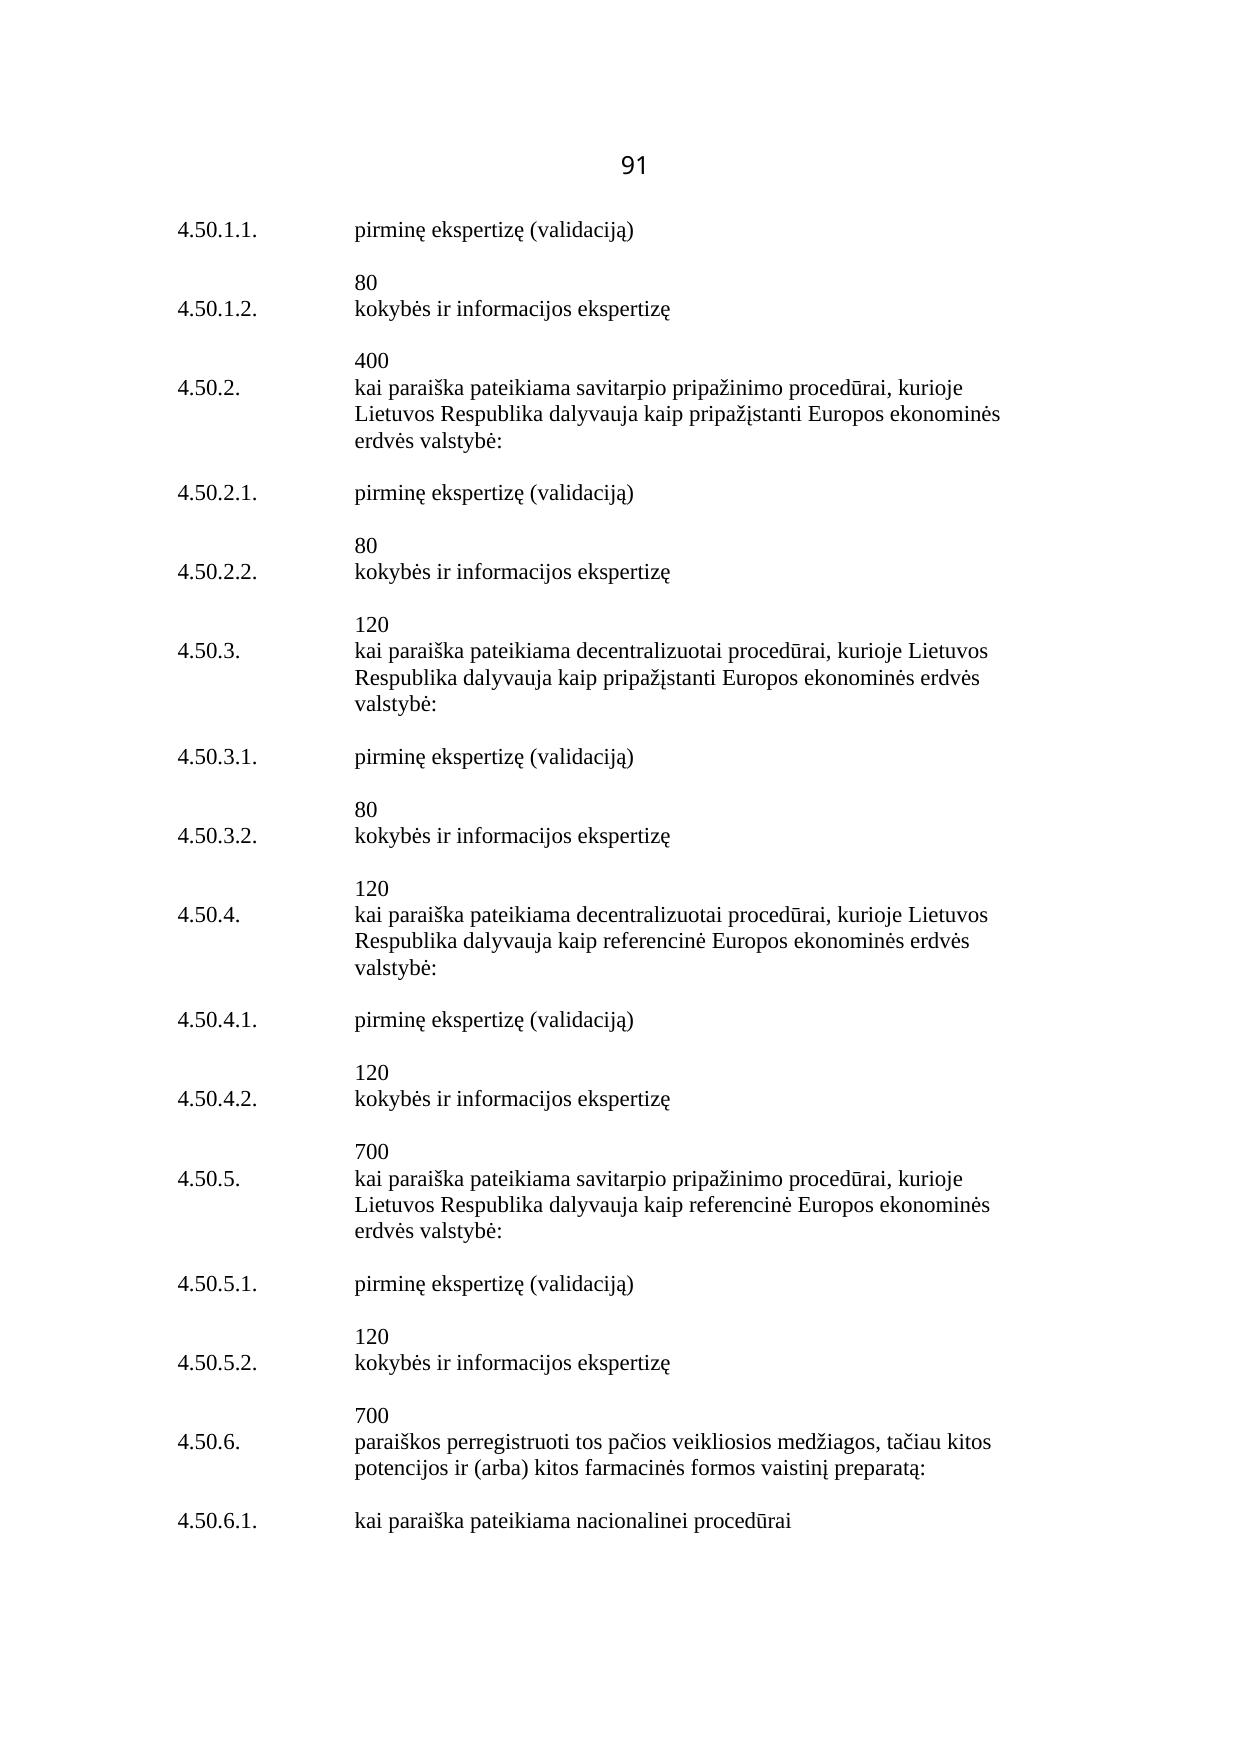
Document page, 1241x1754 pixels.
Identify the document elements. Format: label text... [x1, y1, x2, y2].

text 4.50.5. kai paraiška pateikiama savitarpio pripažinimo procedūrai, kurioje Lietuvos Respublika dalyvauja kaip referencinė Europos ekonominės erdvės valstybė: [177, 1164, 1004, 1270]
text 4.50.2.1. pirminę ekspertizę (validaciją) 80 [177, 479, 1004, 558]
text 4.50.1.1. pirminę ekspertizę (validaciją) 80 [177, 216, 1004, 295]
text 4.50.2.2. kokybės ir informacijos ekspertizę 120 [177, 558, 1004, 637]
text 4.50.4. kai paraiška pateikiama decentralizuotai procedūrai, kurioje Lietuvos Respublika dalyvauja kaip referencinė Europos ekonominės erdvės valstybė: [177, 901, 1004, 1006]
text 4.50.5.1. pirminę ekspertizę (validaciją) 120 [177, 1270, 1004, 1349]
text 4.50.5.2. kokybės ir informacijos ekspertizę 700 [177, 1349, 1004, 1428]
text 4.50.1.2. kokybės ir informacijos ekspertizę 400 [177, 295, 1004, 374]
text 4.50.2. kai paraiška pateikiama savitarpio pripažinimo procedūrai, kurioje Lietuvos Respublika dalyvauja kaip pripažįstanti Europos ekonominės erdvės valstybė: [177, 374, 1004, 479]
text 4.50.4.2. kokybės ir informacijos ekspertizę 700 [177, 1086, 1004, 1164]
text 4.50.3.2. kokybės ir informacijos ekspertizę 120 [177, 822, 1004, 901]
text 4.50.3. kai paraiška pateikiama decentralizuotai procedūrai, kurioje Lietuvos Respublika dalyvauja kaip pripažįstanti Europos ekonominės erdvės valstybė: [177, 637, 1004, 743]
text 4.50.6. paraiškos perregistruoti tos pačios veikliosios medžiagos, tačiau kitos potencijos ir (arba) kitos farmacinės formos vaistinį preparatą: [177, 1428, 1004, 1507]
text 4.50.6.1. kai paraiška pateikiama nacionalinei procedūrai [177, 1507, 1004, 1560]
text 4.50.3.1. pirminę ekspertizę (validaciją) 80 [177, 743, 1004, 822]
text 4.50.4.1. pirminę ekspertizę (validaciją) 120 [177, 1006, 1004, 1086]
